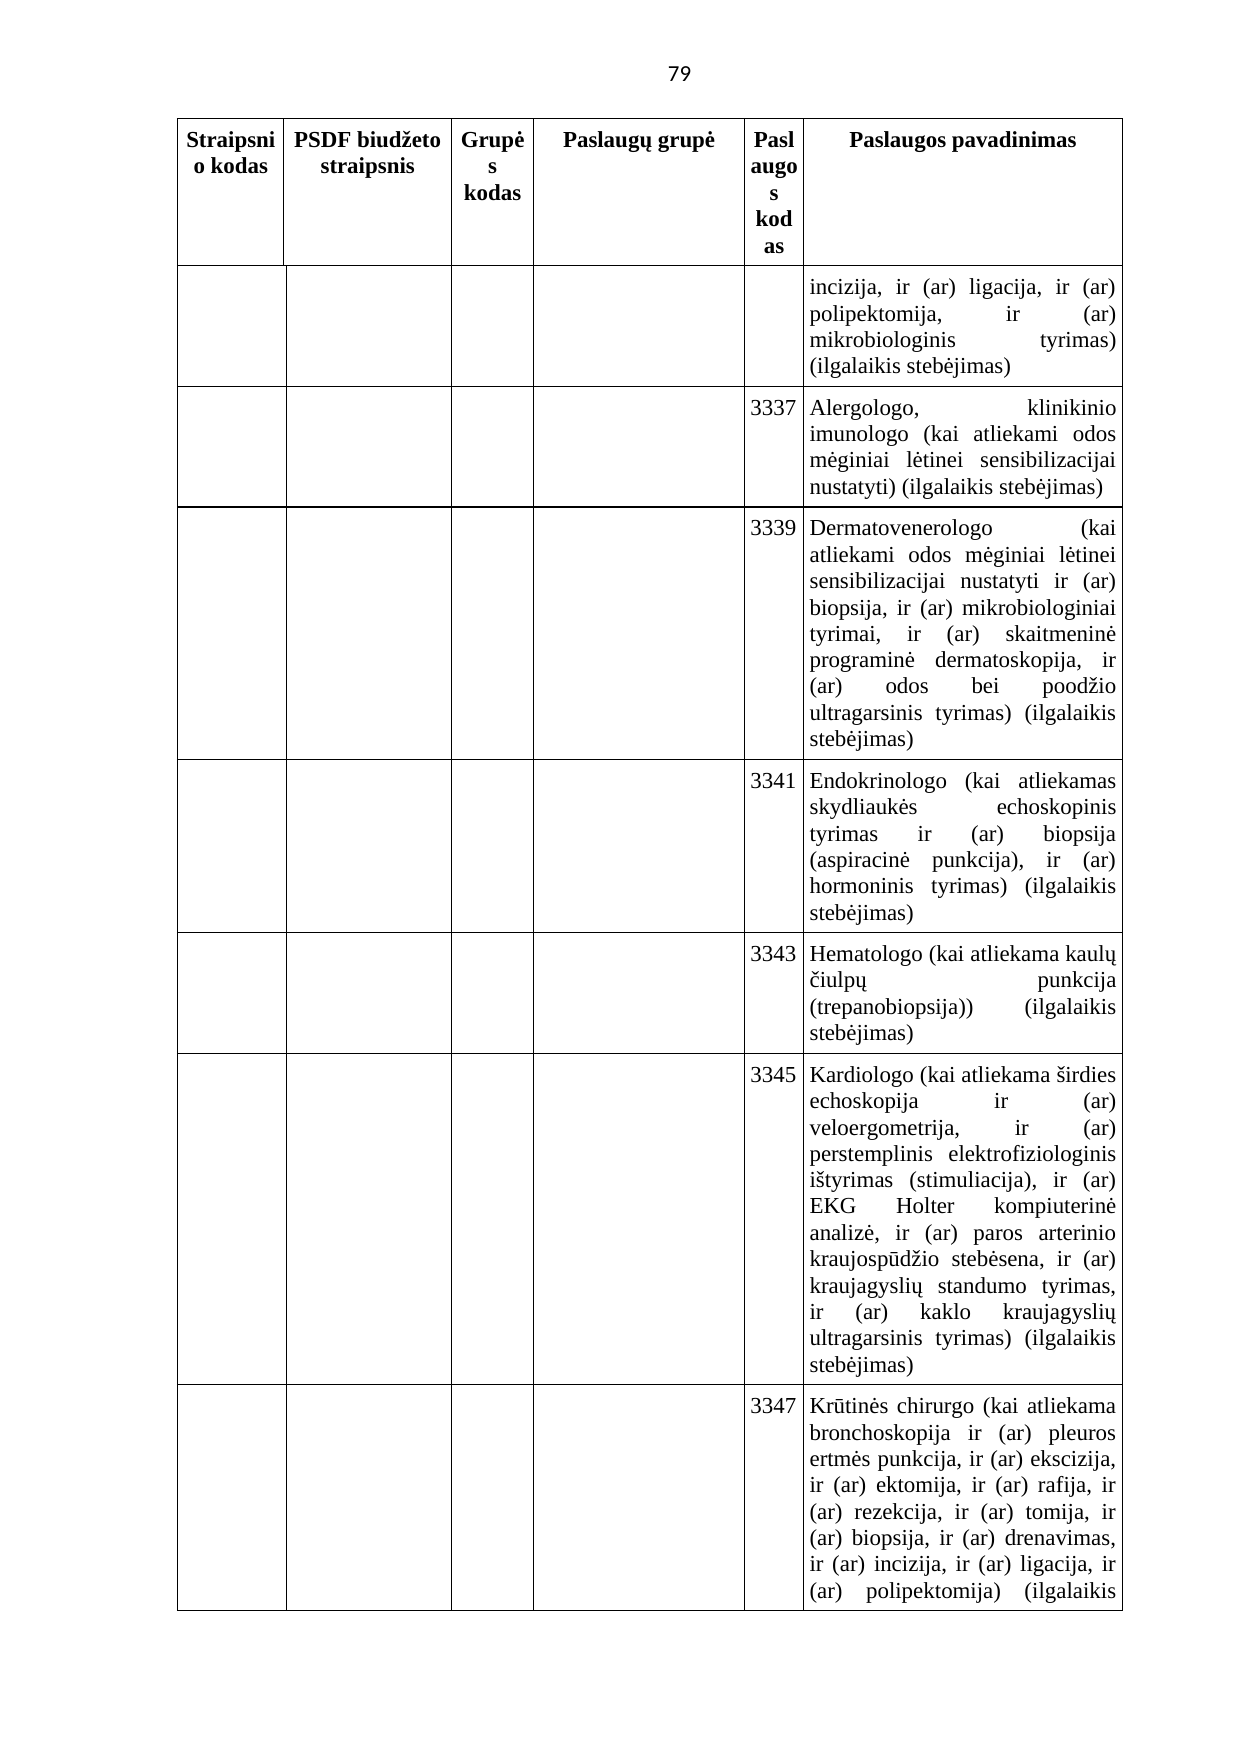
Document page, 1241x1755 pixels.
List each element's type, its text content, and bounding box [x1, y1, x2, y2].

table_cell [178, 933, 286, 1053]
table_cell [534, 508, 744, 759]
table_cell Alergologo, klinikinio imunologo (kai atliekami odos mėginiai lėtinei sensibilizacijai nustatyti) (ilgalaikis stebėjimas) [804, 387, 1122, 506]
table_cell [452, 387, 533, 506]
table_cell 3341 [745, 760, 803, 932]
table_cell [178, 1054, 286, 1384]
table_cell 3337 [745, 387, 803, 506]
table_cell [534, 387, 744, 506]
table_cell [178, 387, 286, 506]
table_cell [534, 1054, 744, 1384]
table_cell [534, 266, 744, 386]
table_header Paslaugų grupė [534, 119, 744, 265]
table_header PSDF biudžeto straipsnis [284, 119, 451, 265]
table_cell 3347 [745, 1385, 803, 1610]
table_cell [178, 266, 286, 386]
table_cell [452, 933, 533, 1053]
table_header Straipsnio kodas [178, 119, 283, 265]
table_cell [452, 760, 533, 932]
table_header Paslaugos pavadinimas [804, 119, 1122, 265]
table_cell [287, 1054, 451, 1384]
table_cell [534, 933, 744, 1053]
table_cell [287, 508, 451, 759]
table_cell [745, 266, 803, 386]
table_cell 3339 [745, 508, 803, 759]
table_cell Dermatovenerologo (kai atliekami odos mėginiai lėtinei sensibilizacijai nustatyti ir (ar) biopsija, ir (ar) mikrobiologiniai tyrimai, ir (ar) skaitmeninė programinė dermatoskopija, ir (ar) odos bei poodžio ultragarsinis tyrimas) (ilgalaikis stebėjimas) [804, 508, 1122, 759]
table_cell Endokrinologo (kai atliekamas skydliaukės echoskopinis tyrimas ir (ar) biopsija (aspiracinė punkcija), ir (ar) hormoninis tyrimas) (ilgalaikis stebėjimas) [804, 760, 1122, 932]
table_cell [534, 760, 744, 932]
table_cell [287, 266, 451, 386]
table_cell [452, 1385, 533, 1610]
table_cell [178, 1385, 286, 1610]
table_header Grupės kodas [452, 119, 533, 265]
table_cell [287, 1385, 451, 1610]
table_header Paslaugos kodas [745, 119, 803, 265]
table_cell [178, 760, 286, 932]
table_cell 3345 [745, 1054, 803, 1384]
table_cell incizija, ir (ar) ligacija, ir (ar) polipektomija, ir (ar) mikrobiologinis tyrimas) (ilgalaikis stebėjimas) [804, 266, 1122, 386]
table_cell [287, 933, 451, 1053]
table_cell [287, 760, 451, 932]
table_cell Krūtinės chirurgo (kai atliekama bronchoskopija ir (ar) pleuros ertmės punkcija, ir (ar) ekscizija, ir (ar) ektomija, ir (ar) rafija, ir (ar) rezekcija, ir (ar) tomija, ir (ar) biopsija, ir (ar) drenavimas, ir (ar) incizija, ir (ar) ligacija, ir (ar) polipektomija) (ilgalaikis [804, 1385, 1122, 1610]
table_cell Kardiologo (kai atliekama širdies echoskopija ir (ar) veloergometrija, ir (ar) perstemplinis elektrofiziologinis ištyrimas (stimuliacija), ir (ar) EKG Holter kompiuterinė analizė, ir (ar) paros arterinio kraujospūdžio stebėsena, ir (ar) kraujagyslių standumo tyrimas, ir (ar) kaklo kraujagyslių ultragarsinis tyrimas) (ilgalaikis stebėjimas) [804, 1054, 1122, 1384]
table_cell [287, 387, 451, 506]
table_cell Hematologo (kai atliekama kaulų čiulpų punkcija (trepanobiopsija)) (ilgalaikis stebėjimas) [804, 933, 1122, 1053]
table_cell [178, 508, 286, 759]
table_cell [452, 1054, 533, 1384]
table_cell [452, 266, 533, 386]
table_cell [452, 508, 533, 759]
table_cell 3343 [745, 933, 803, 1053]
table_cell [534, 1385, 744, 1610]
